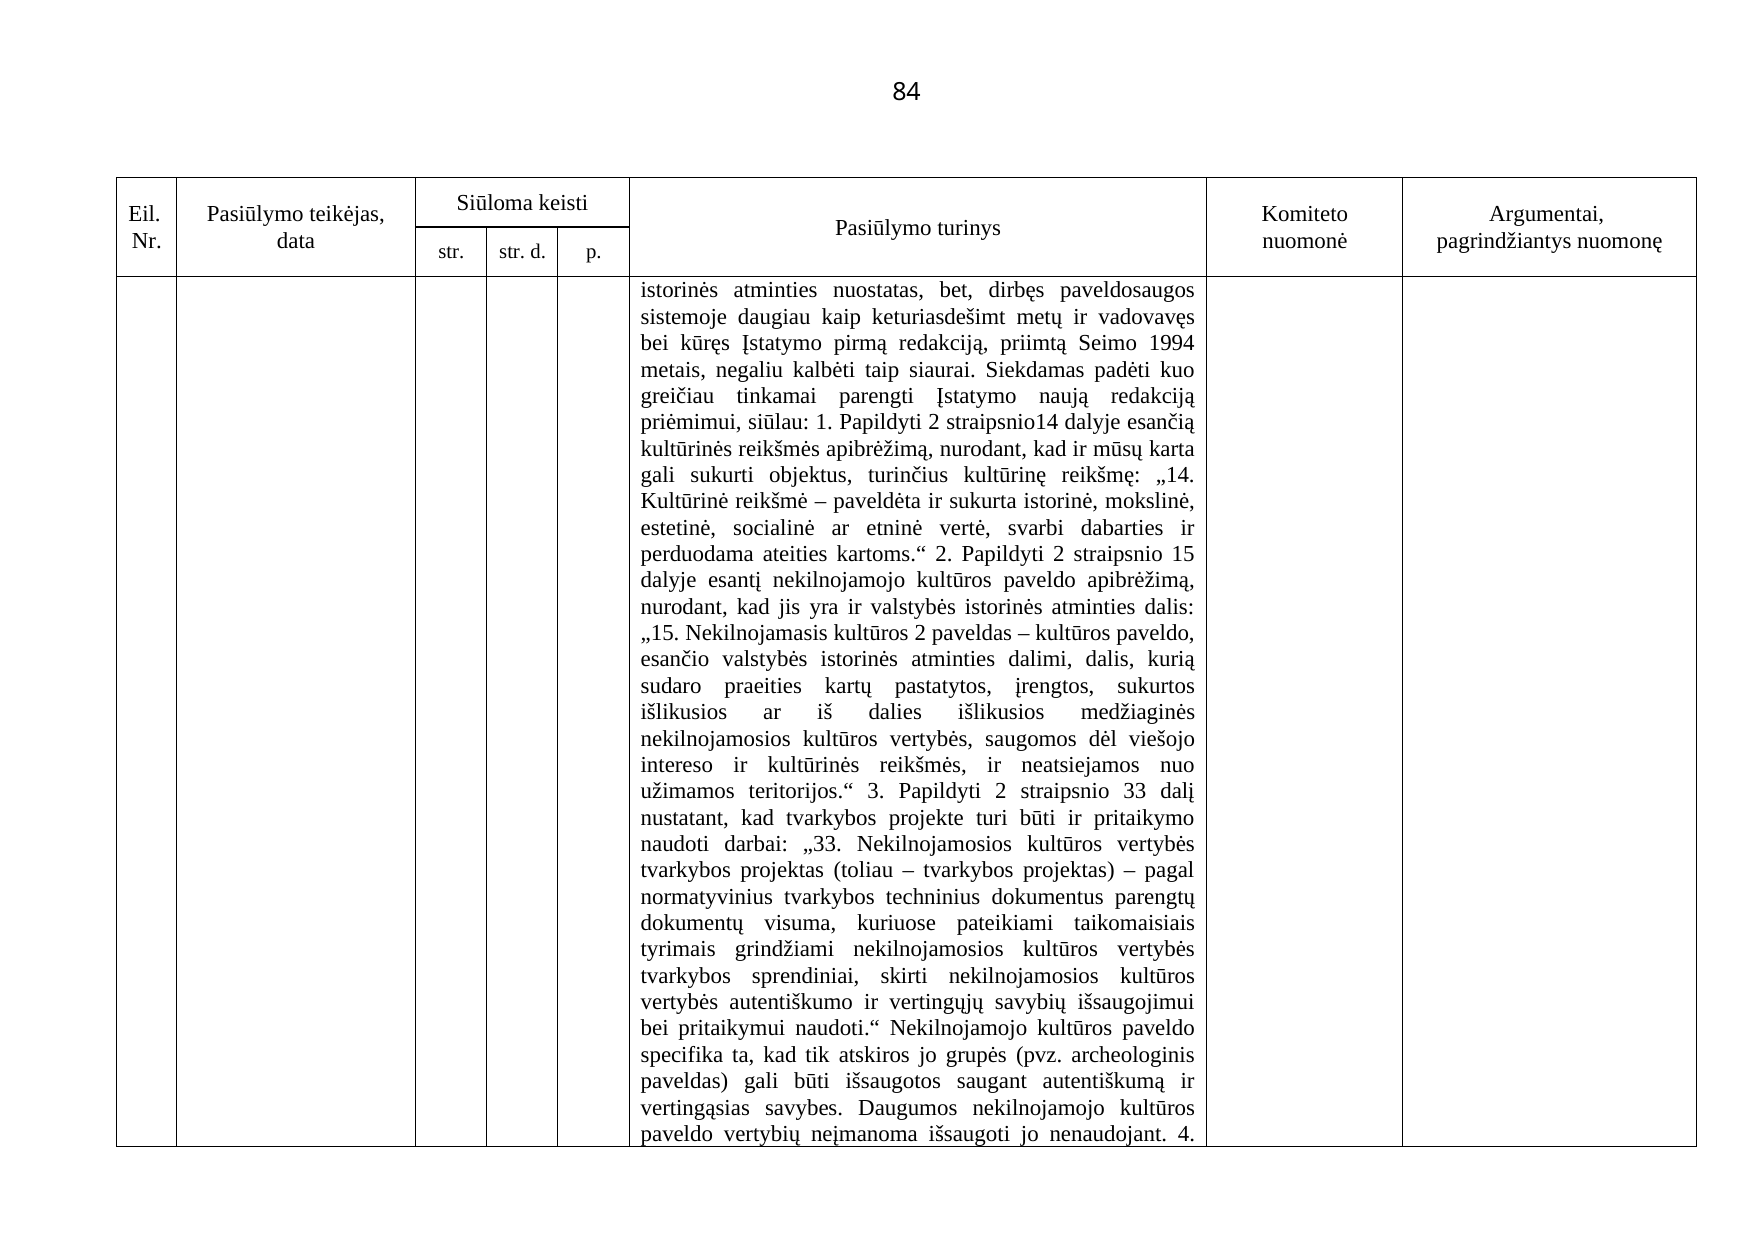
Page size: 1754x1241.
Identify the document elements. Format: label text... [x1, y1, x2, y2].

table_cell [117, 277, 176, 1146]
table_header Komiteto nuomonė [1207, 178, 1402, 276]
table_cell [558, 277, 629, 1146]
table_cell [416, 277, 486, 1146]
table_cell [1403, 277, 1696, 1146]
table_header Eil. Nr. [117, 178, 176, 276]
table_header Argumentai, pagrindžiantys nuomonę [1403, 178, 1696, 276]
table_cell [487, 277, 557, 1146]
table_header Siūloma keisti [416, 178, 629, 226]
table_cell [177, 277, 415, 1146]
table_cell [1207, 277, 1402, 1146]
table_cell str. [416, 228, 486, 276]
table_cell p. [558, 228, 629, 276]
table_cell str. d. [487, 228, 557, 276]
table_cell istorinės atminties nuostatas, bet, dirbęs paveldosaugos sistemoje daugiau kaip keturiasdešimt metų ir vadovavęs bei kūręs Įstatymo pirmą redakciją, priimtą Seimo 1994 metais, negaliu kalbėti taip siaurai. Siekdamas padėti kuo greičiau tinkamai parengti Įstatymo naują redakciją priėmimui, siūlau: 1. Papildyti 2 straipsnio14 dalyje esančią kultūrinės reikšmės apibrėžimą, nurodant, kad ir mūsų karta gali sukurti objektus, turinčius kultūrinę reikšmę: „14. Kultūrinė reikšmė – paveldėta ir sukurta istorinė, mokslinė, estetinė, socialinė ar etninė vertė, svarbi dabarties ir perduodama ateities kartoms.“ 2. Papildyti 2 straipsnio 15 dalyje esantį nekilnojamojo kultūros paveldo apibrėžimą, nurodant, kad jis yra ir valstybės istorinės atminties dalis: „15. Nekilnojamasis kultūros 2 paveldas – kultūros paveldo, esančio valstybės istorinės atminties dalimi, dalis, kurią sudaro praeities kartų pastatytos, įrengtos, sukurtos išlikusios ar iš dalies išlikusios medžiaginės nekilnojamosios kultūros vertybės, saugomos dėl viešojo intereso ir kultūrinės reikšmės, ir neatsiejamos nuo užimamos teritorijos.“ 3. Papildyti 2 straipsnio 33 dalį nustatant, kad tvarkybos projekte turi būti ir pritaikymo naudoti darbai: „33. Nekilnojamosios kultūros vertybės tvarkybos projektas (toliau – tvarkybos projektas) – pagal normatyvinius tvarkybos techninius dokumentus parengtų dokumentų visuma, kuriuose pateikiami taikomaisiais tyrimais grindžiami nekilnojamosios kultūros vertybės tvarkybos sprendiniai, skirti nekilnojamosios kultūros vertybės autentiškumo ir vertingųjų savybių išsaugojimui bei pritaikymui naudoti.“ Nekilnojamojo kultūros paveldo specifika ta, kad tik atskiros jo grupės (pvz. archeologinis paveldas) gali būti išsaugotos saugant autentiškumą ir vertingąsias savybes. Daugumos nekilnojamojo kultūros paveldo vertybių neįmanoma išsaugoti jo nenaudojant. 4. [630, 277, 1206, 1146]
table_header Pasiūlymo teikėjas, data [177, 178, 415, 276]
table_header Pasiūlymo turinys [630, 178, 1206, 276]
